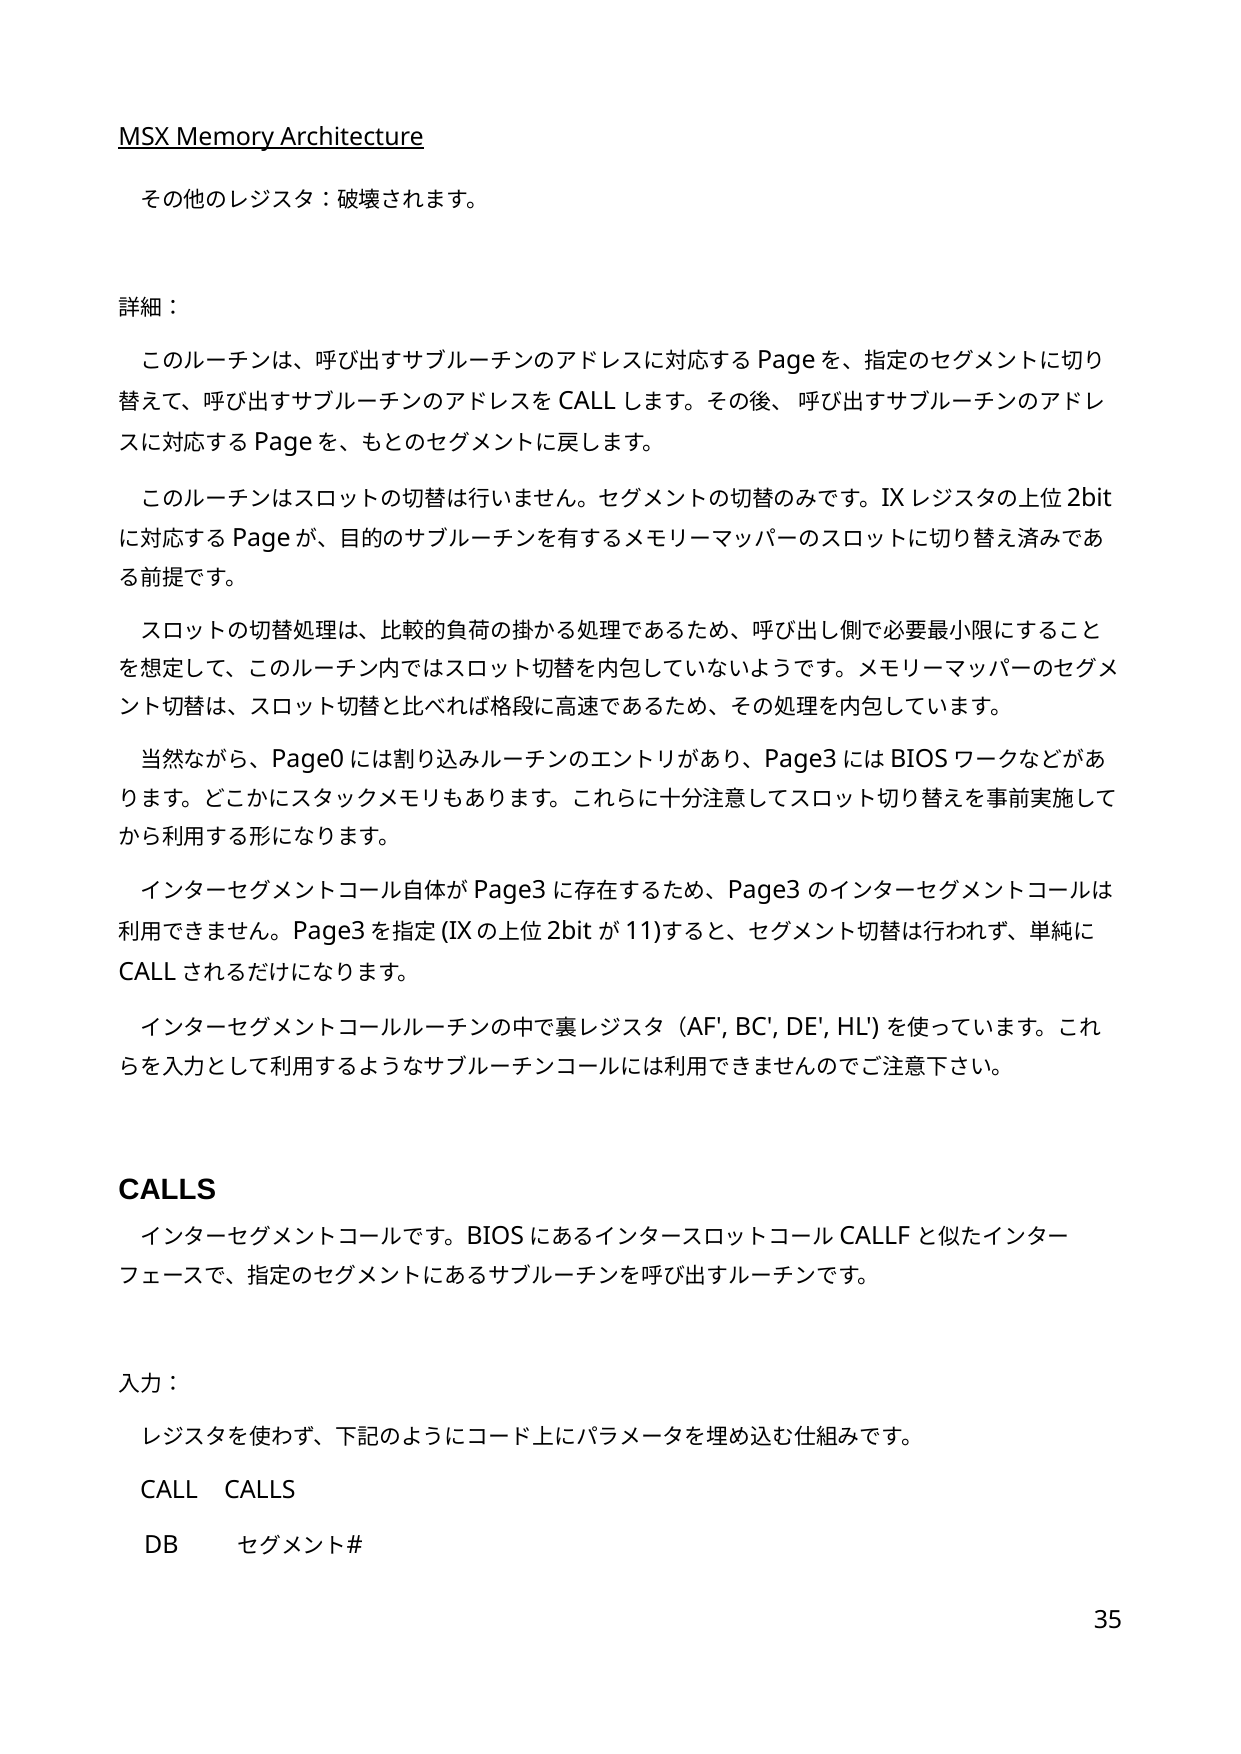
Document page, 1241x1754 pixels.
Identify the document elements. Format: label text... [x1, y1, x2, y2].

text 当然ながら、Page0には割り込みルーチンのエントリがあり、Page3にはBIOSワークなどがあります。どこかにスタックメモリもあります。これらに十分注意してスロット切り替えを事前実施してから利用する形になります。 [118, 741, 1122, 851]
text このルーチンは、呼び出すサブルーチンのアドレスに対応するPageを、指定のセグメントに切り替えて、呼び出すサブルーチンのアドレスをCALLします。その後、 呼び出すサブルーチンのアドレスに対応するPageを、もとのセグメントに戻します。 [118, 342, 1122, 458]
text DB セグメント# [118, 1527, 1122, 1561]
text インターセグメントコールです。BIOSにあるインタースロットコール CALLF と似たインターフェースで、指定のセグメントにあるサブルーチンを呼び出すルーチンです。 [118, 1218, 1122, 1290]
text インターセグメントコールルーチンの中で裏レジスタ（AF', BC', DE', HL') を使っています。これらを入力として利用するようなサブルーチンコールには利用できませんのでご注意下さい。 [118, 1009, 1122, 1081]
text 入力： [118, 1366, 1122, 1398]
subtitle CALLS [118, 1172, 1122, 1206]
text インターセグメントコール自体が Page3 に存在するため、Page3 のインターセグメントコールは利用できません。Page3を指定 (IXの上位2bit が 11)すると、セグメント切替は行われず、単純にCALLされるだけになります。 [118, 872, 1122, 988]
text CALL CALLS [118, 1471, 1122, 1505]
text スロットの切替処理は、比較的負荷の掛かる処理であるため、呼び出し側で必要最小限にすることを想定して、このルーチン内ではスロット切替を内包していないようです。メモリーマッパーのセグメント切替は、スロット切替と比べれば格段に高速であるため、その処理を内包しています。 [118, 613, 1122, 720]
text 詳細： [118, 289, 1122, 321]
text このルーチンはスロットの切替は行いません。セグメントの切替のみです。IXレジスタの上位2bitに対応するPageが、目的のサブルーチンを有するメモリーマッパーのスロットに切り替え済みである前提です。 [118, 479, 1122, 592]
text レジスタを使わず、下記のようにコード上にパラメータを埋め込む仕組みです。 [118, 1419, 1122, 1450]
text その他のレジスタ：破壊されます。 [118, 182, 1122, 213]
